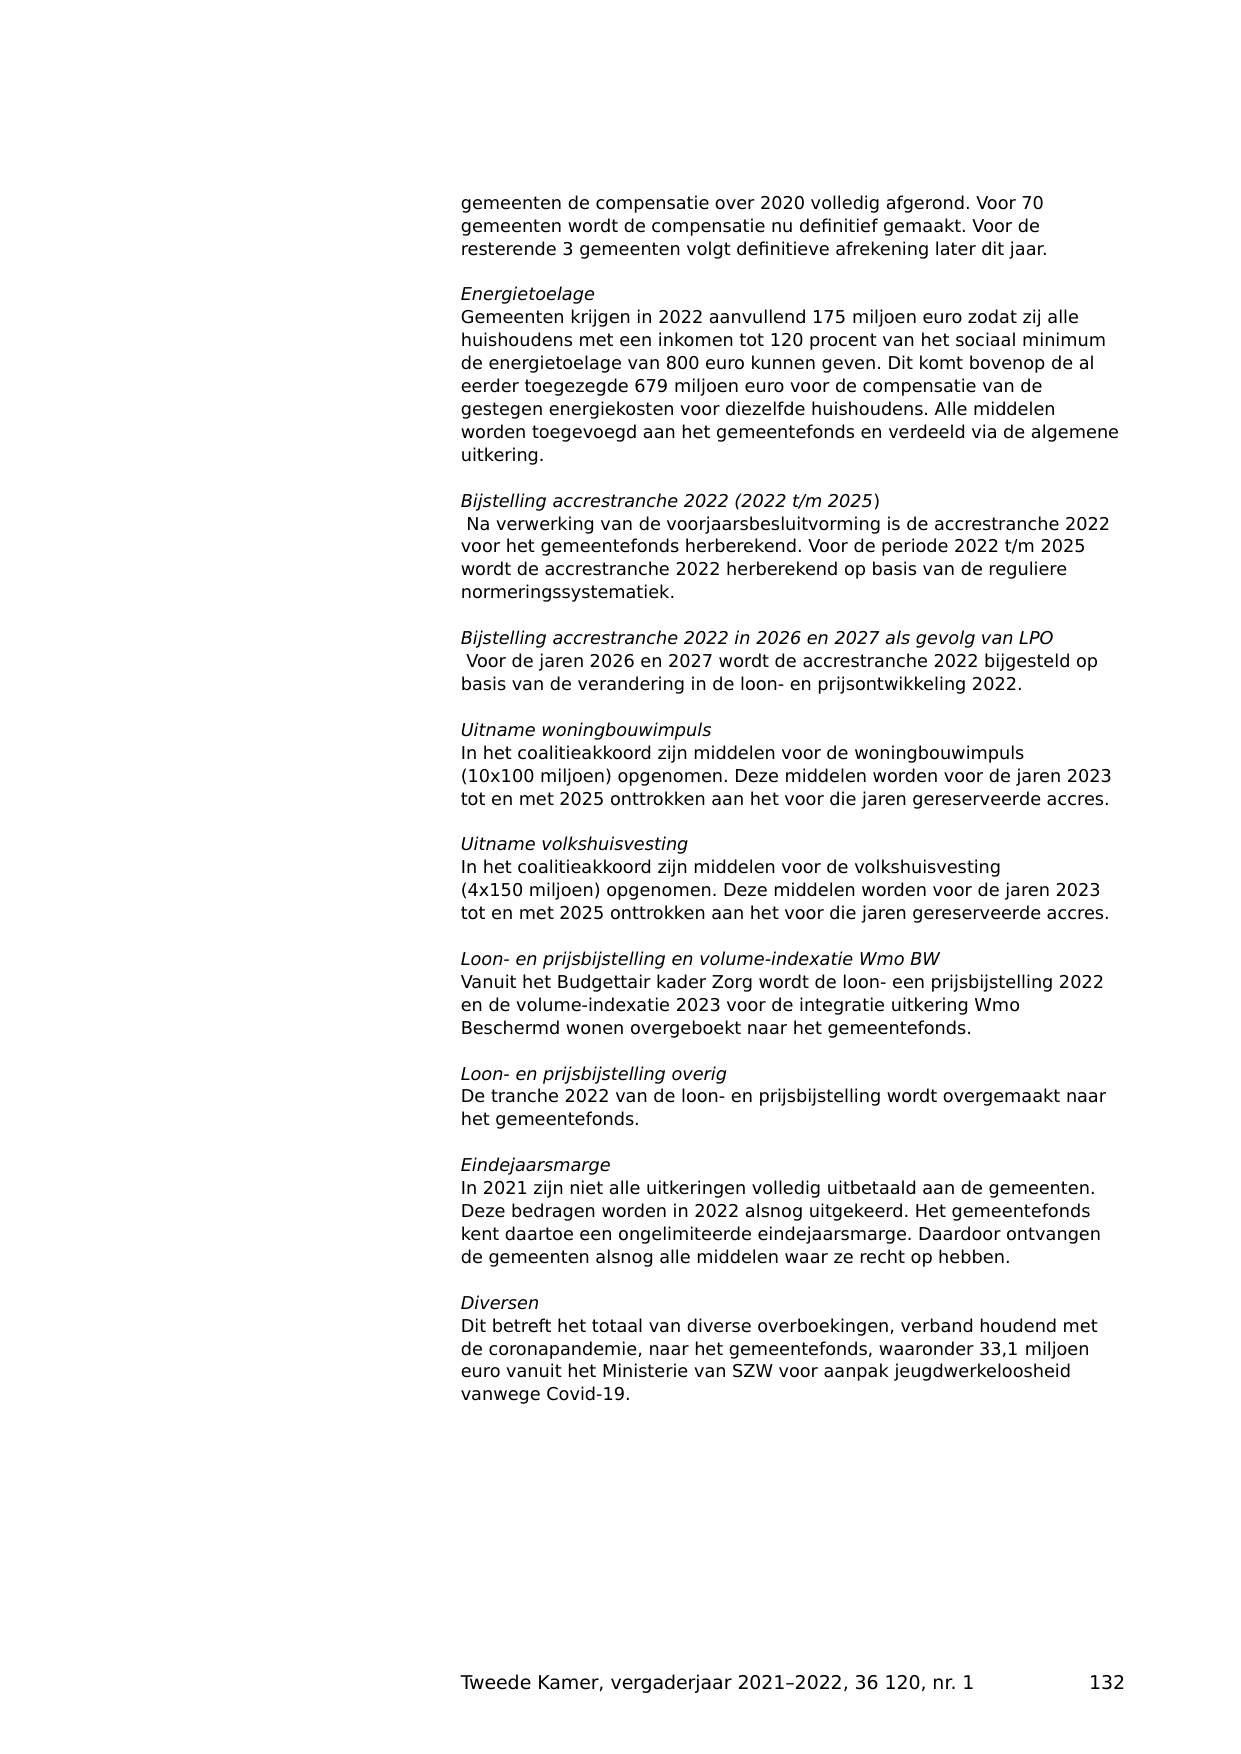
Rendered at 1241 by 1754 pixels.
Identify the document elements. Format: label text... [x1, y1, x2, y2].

text Loon- en prijsbijstelling overig De tranche 2022 van de loon- en prijsbijstelling wordt overgemaakt naar het gemeentefonds. [461, 1062, 1125, 1130]
text Bijstelling accrestranche 2022 in 2026 en 2027 als gevolg van LPO Voor de jaren 2026 en 2027 wordt de accrestranche 2022 bijgesteld op basis van de verandering in de loon- en prijsontwikkeling 2022. [461, 626, 1125, 695]
text Uitname woningbouwimpuls In het coalitieakkoord zijn middelen voor de woningbouwimpuls (10x100 miljoen) opgenomen. Deze middelen worden voor de jaren 2023 tot en met 2025 onttrokken aan het voor die jaren gereserveerde accres. [461, 718, 1125, 809]
text Energietoelage Gemeenten krijgen in 2022 aanvullend 175 miljoen euro zodat zij alle huishoudens met een inkomen tot 120 procent van het sociaal minimum de energietoelage van 800 euro kunnen geven. Dit komt bovenop de al eerder toegezegde 679 miljoen euro voor de compensatie van de gestegen energiekosten voor diezelfde huishoudens. Alle middelen worden toegevoegd aan het gemeentefonds en verdeeld via de algemene uitkering. [461, 282, 1125, 466]
text Bijstelling accrestranche 2022 (2022 t/m 2025) Na verwerking van de voorjaarsbesluitvorming is de accrestranche 2022 voor het gemeentefonds herberekend. Voor de periode 2022 t/m 2025 wordt de accrestranche 2022 herberekend op basis van de reguliere normeringssystematiek. [461, 489, 1125, 603]
text Diversen Dit betreft het totaal van diverse overboekingen, verband houdend met de coronapandemie, naar het gemeentefonds, waaronder 33,1 miljoen euro vanuit het Ministerie van SZW voor aanpak jeugdwerkeloosheid vanwege Covid-19. [461, 1291, 1125, 1405]
text Eindejaarsmarge In 2021 zijn niet alle uitkeringen volledig uitbetaald aan de gemeenten. Deze bedragen worden in 2022 alsnog uitgekeerd. Het gemeentefonds kent daartoe een ongelimiteerde eindejaarsmarge. Daardoor ontvangen de gemeenten alsnog alle middelen waar ze recht op hebben. [461, 1153, 1125, 1268]
text Loon- en prijsbijstelling en volume-indexatie Wmo BW Vanuit het Budgettair kader Zorg wordt de loon- een prijsbijstelling 2022 en de volume-indexatie 2023 voor de integratie uitkering Wmo Beschermd wonen overgeboekt naar het gemeentefonds. [461, 947, 1125, 1039]
text gemeenten de compensatie over 2020 volledig afgerond. Voor 70 gemeenten wordt de compensatie nu definitief gemaakt. Voor de resterende 3 gemeenten volgt definitieve afrekening later dit jaar. [461, 191, 1125, 259]
text Uitname volkshuisvesting In het coalitieakkoord zijn middelen voor de volkshuisvesting (4x150 miljoen) opgenomen. Deze middelen worden voor de jaren 2023 tot en met 2025 onttrokken aan het voor die jaren gereserveerde accres. [461, 832, 1125, 924]
